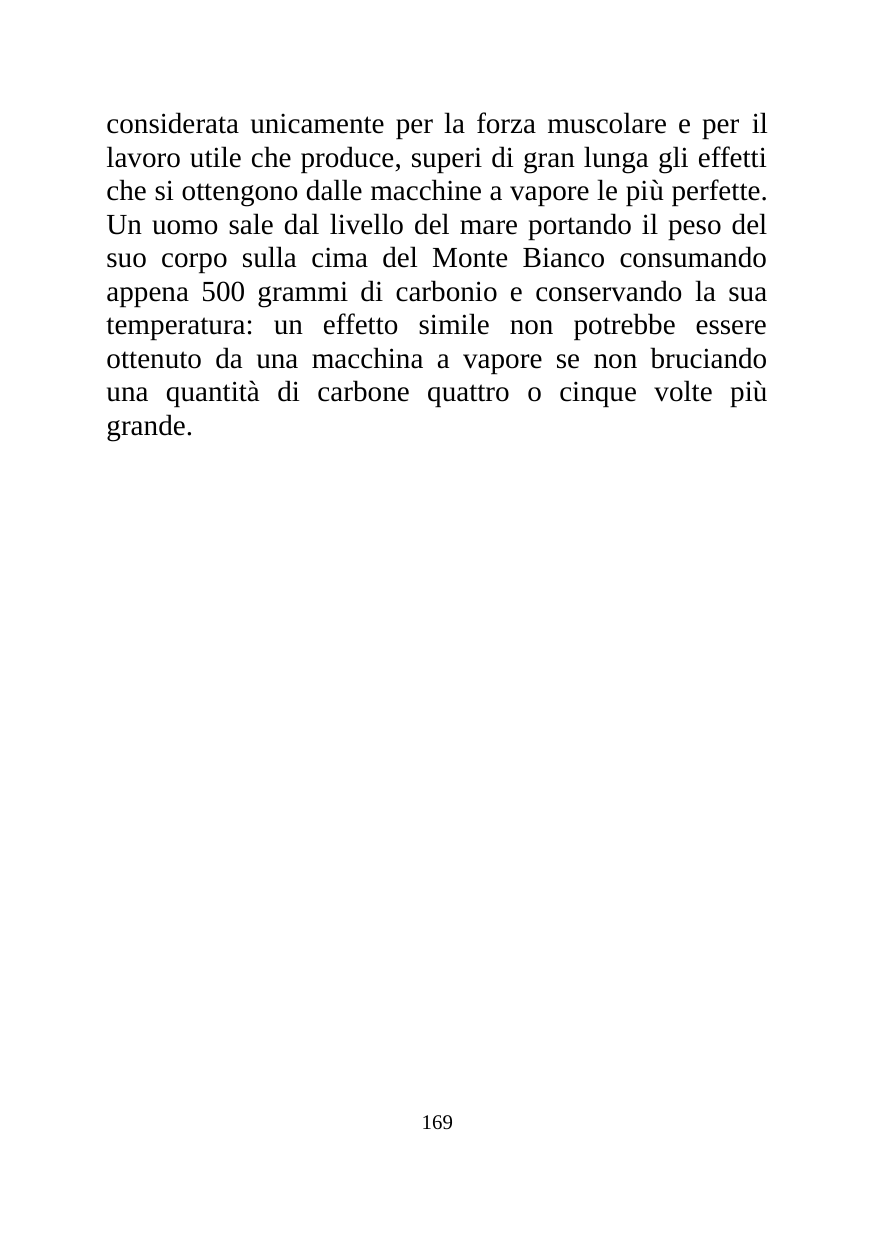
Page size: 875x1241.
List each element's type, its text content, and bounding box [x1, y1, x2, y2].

text considerata unicamente per la forza muscolare e per il lavoro utile che produce, superi di gran lunga gli effetti che si ottengono dalle macchine a vapore le più perfette. Un uomo sale dal livello del mare portando il peso del suo corpo sulla cima del Monte Bianco consumando appena 500 grammi di carbonio e conservando la sua temperatura: un effetto simile non potrebbe essere ottenuto da una macchina a vapore se non bruciando una quantità di carbone quattro o cinque volte più grande. [106, 106, 768, 442]
